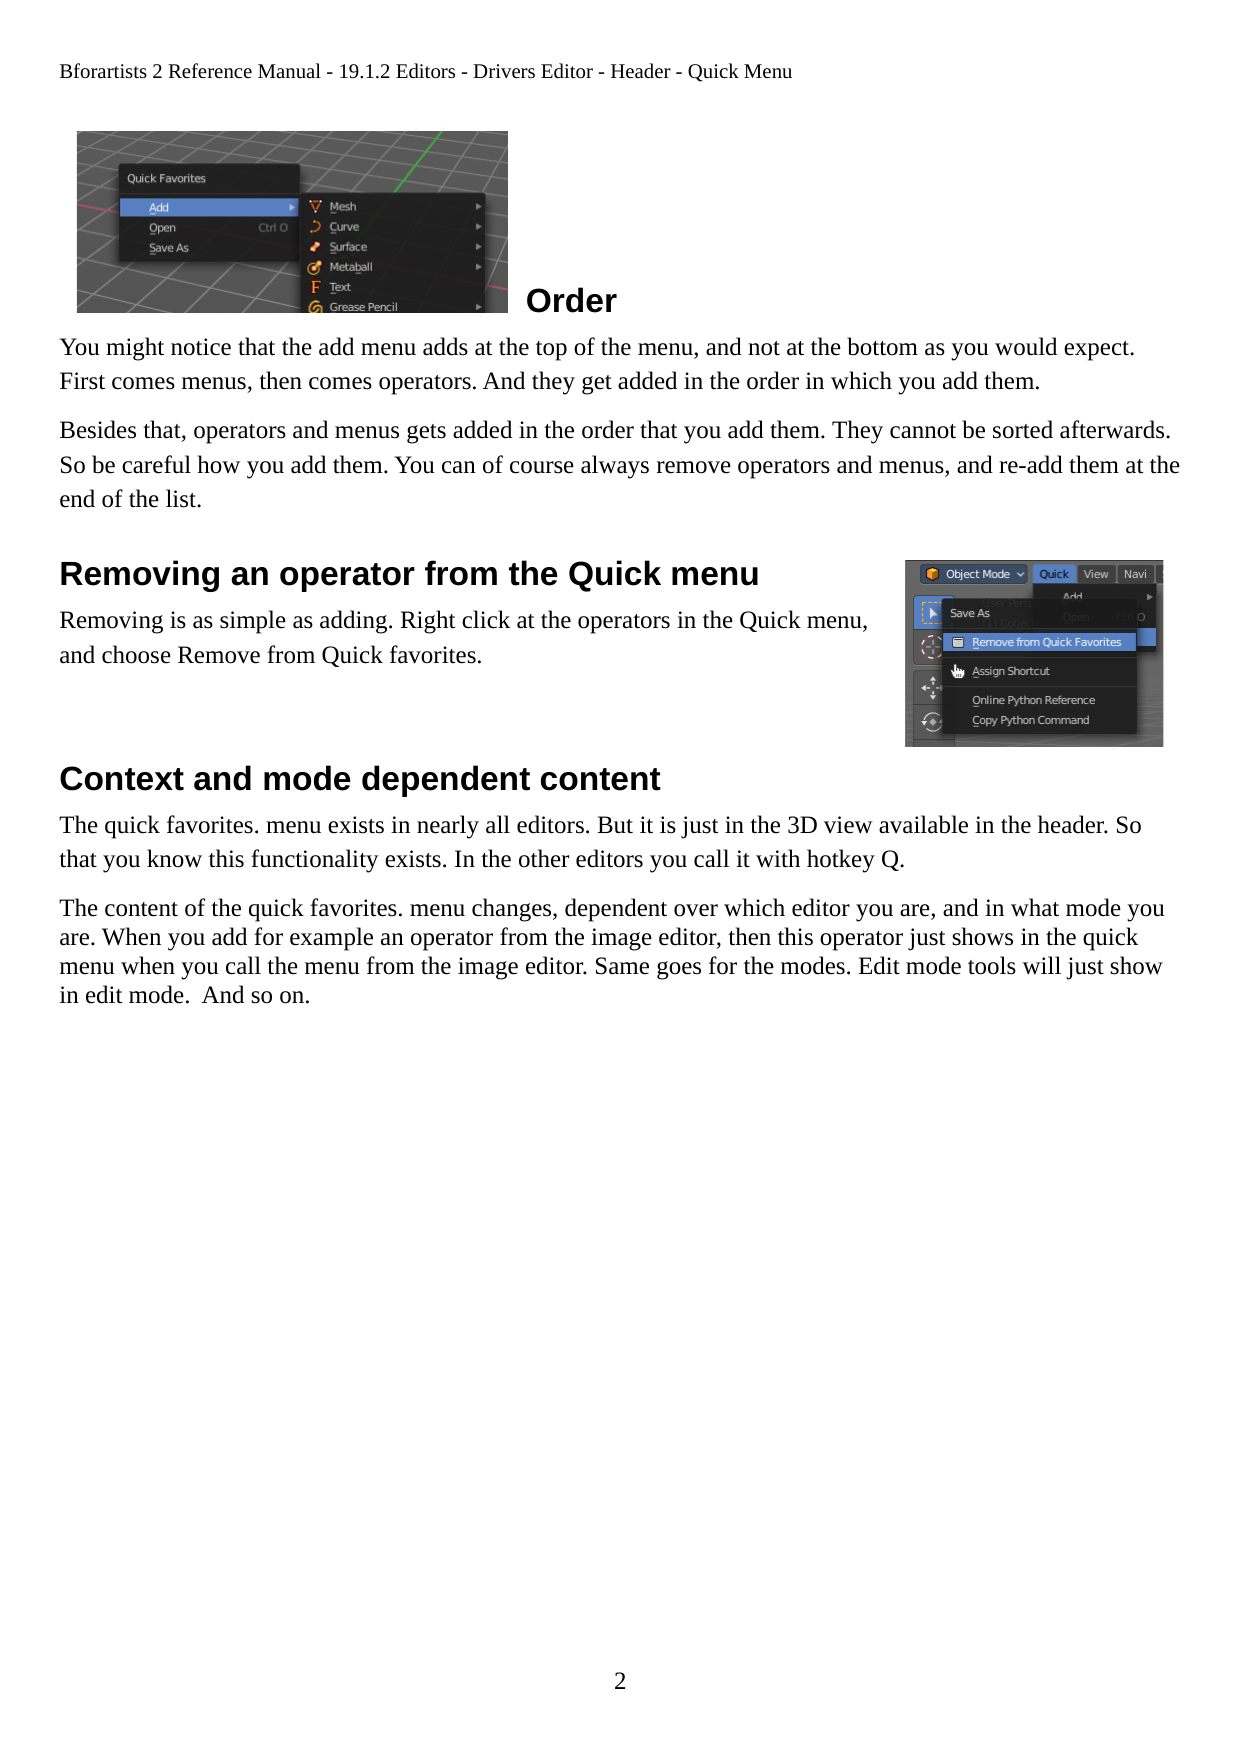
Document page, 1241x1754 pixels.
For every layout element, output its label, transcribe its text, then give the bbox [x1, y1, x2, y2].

picture [76, 131, 508, 313]
picture [905, 560, 1164, 747]
text Removing is as simple as adding. Right click at the operators in the Quick menu, and choose Remove from Quick favorites. [59, 605, 905, 668]
text You might notice that the add menu adds at the top of the menu, and not at the bottom as you would expect. First comes menus, then comes operators. And they get added in the order in which you add them. [59, 332, 1181, 395]
text The quick favorites. menu exists in nearly all editors. But it is just in the 3D view available in the header. So that you know this functionality exists. In the other editors you call it with hotkey Q. [59, 810, 1181, 873]
subtitle Order [59, 281, 1181, 319]
subtitle Removing an operator from the Quick menu [59, 554, 1181, 593]
text The content of the quick favorites. menu changes, dependent over which editor you are, and in what mode you are. When you add for example an operator from the image editor, then this operator just shows in the quick menu when you call the menu from the image editor. Same goes for the modes. Edit mode tools will just show in edit mode. And so on. [59, 893, 1181, 1008]
subtitle Context and mode dependent content [59, 759, 1181, 797]
text Besides that, operators and menus gets added in the order that you add them. They cannot be sorted afterwards. So be careful how you add them. You can of course always remove operators and menus, and re-add them at the end of the list. [59, 415, 1181, 513]
